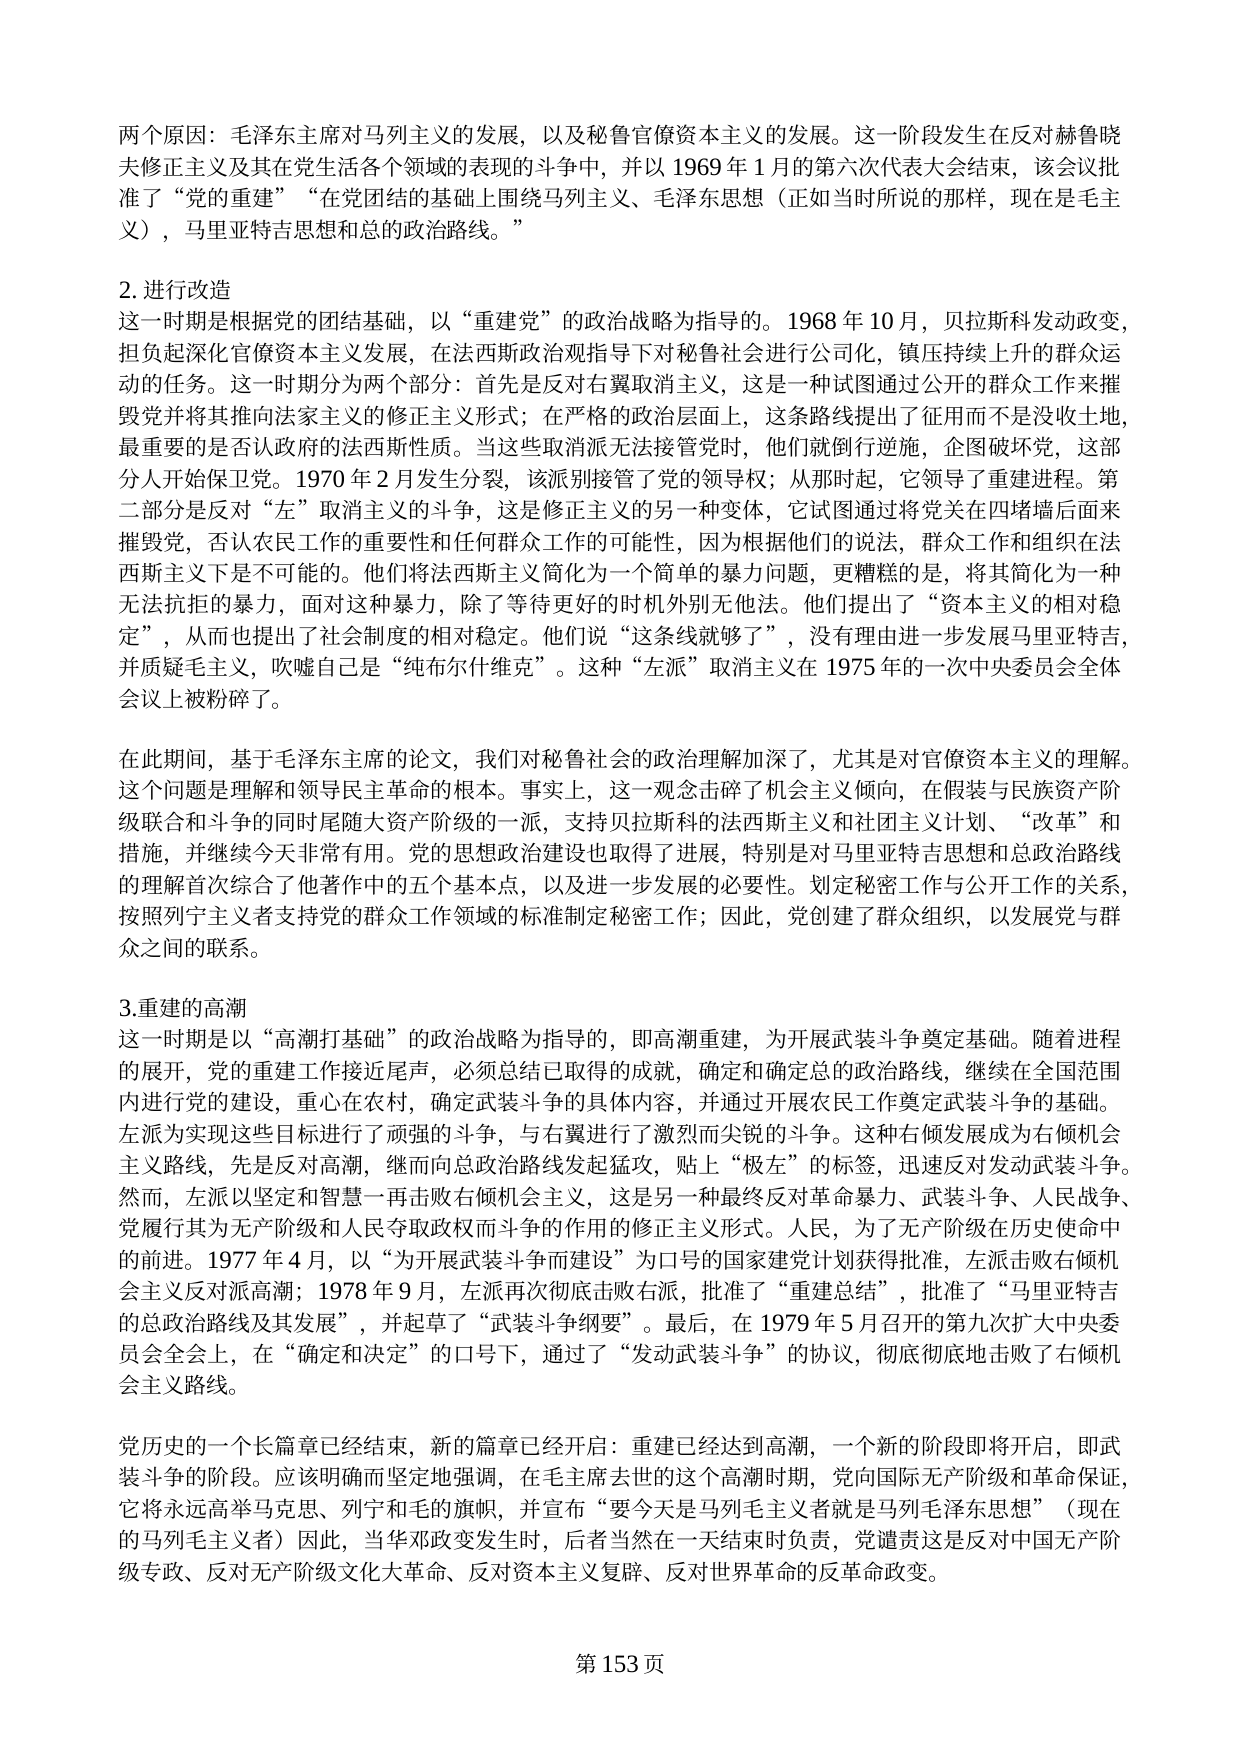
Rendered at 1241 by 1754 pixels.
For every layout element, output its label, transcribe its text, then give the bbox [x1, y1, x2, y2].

text 两个原因：毛泽东主席对马列主义的发展，以及秘鲁官僚资本主义的发展。这一阶段发生在反对赫鲁晓夫修正主义及其在党生活各个领域的表现的斗争中，并以1969年1月的第六次代表大会结束，该会议批准了“党的重建”“在党团结的基础上围绕马列主义、毛泽东思想（正如当时所说的那样，现在是毛主义），马里亚特吉思想和总的政治路线。” [118, 118, 1122, 244]
text 3.重建的高潮 [118, 991, 1122, 1023]
text 在此期间，基于毛泽东主席的论文，我们对秘鲁社会的政治理解加深了，尤其是对官僚资本主义的理解。这个问题是理解和领导民主革命的根本。事实上，这一观念击碎了机会主义倾向，在假装与民族资产阶级联合和斗争的同时尾随大资产阶级的一派，支持贝拉斯科的法西斯主义和社团主义计划、“改革”和措施，并继续今天非常有用。党的思想政治建设也取得了进展，特别是对马里亚特吉思想和总政治路线的理解首次综合了他著作中的五个基本点，以及进一步发展的必要性。划定秘密工作与公开工作的关系，按照列宁主义者支持党的群众工作领域的标准制定秘密工作；因此，党创建了群众组织，以发展党与群众之间的联系。 [118, 742, 1122, 962]
text 2. 进行改造 [118, 273, 1122, 304]
text 党历史的一个长篇章已经结束，新的篇章已经开启：重建已经达到高潮，一个新的阶段即将开启，即武装斗争的阶段。应该明确而坚定地强调，在毛主席去世的这个高潮时期，党向国际无产阶级和革命保证，它将永远高举马克思、列宁和毛的旗帜，并宣布“要今天是马列毛主义者就是马列毛泽东思想”（现在的马列毛主义者）因此，当华邓政变发生时，后者当然在一天结束时负责，党谴责这是反对中国无产阶级专政、反对无产阶级文化大革命、反对资本主义复辟、反对世界革命的反革命政变。 [118, 1429, 1122, 1586]
text 这一时期是以“高潮打基础”的政治战略为指导的，即高潮重建，为开展武装斗争奠定基础。随着进程的展开，党的重建工作接近尾声，必须总结已取得的成就，确定和确定总的政治路线，继续在全国范围内进行党的建设，重心在农村，确定武装斗争的具体内容，并通过开展农民工作奠定武装斗争的基础。左派为实现这些目标进行了顽强的斗争，与右翼进行了激烈而尖锐的斗争。这种右倾发展成为右倾机会主义路线，先是反对高潮，继而向总政治路线发起猛攻，贴上“极左”的标签，迅速反对发动武装斗争。然而，左派以坚定和智慧一再击败右倾机会主义，这是另一种最终反对革命暴力、武装斗争、人民战争、党履行其为无产阶级和人民夺取政权而斗争的作用的修正主义形式。人民，为了无产阶级在历史使命中的前进。1977年4月，以“为开展武装斗争而建设”为口号的国家建党计划获得批准，左派击败右倾机会主义反对派高潮；1978年9月，左派再次彻底击败右派，批准了“重建总结”，批准了“马里亚特吉的总政治路线及其发展”，并起草了“武装斗争纲要”。最后，在1979年5月召开的第九次扩大中央委员会全会上，在“确定和决定”的口号下，通过了“发动武装斗争”的协议，彻底彻底地击败了右倾机会主义路线。 [118, 1023, 1122, 1400]
text 这一时期是根据党的团结基础，以“重建党”的政治战略为指导的。1968年10月，贝拉斯科发动政变，担负起深化官僚资本主义发展，在法西斯政治观指导下对秘鲁社会进行公司化，镇压持续上升的群众运动的任务。这一时期分为两个部分：首先是反对右翼取消主义，这是一种试图通过公开的群众工作来摧毁党并将其推向法家主义的修正主义形式；在严格的政治层面上，这条路线提出了征用而不是没收土地，最重要的是否认政府的法西斯性质。当这些取消派无法接管党时，他们就倒行逆施，企图破坏党，这部分人开始保卫党。1970年2月发生分裂，该派别接管了党的领导权；从那时起，它领导了重建进程。第二部分是反对“左”取消主义的斗争，这是修正主义的另一种变体，它试图通过将党关在四堵墙后面来摧毁党，否认农民工作的重要性和任何群众工作的可能性，因为根据他们的说法，群众工作和组织在法西斯主义下是不可能的。他们将法西斯主义简化为一个简单的暴力问题，更糟糕的是，将其简化为一种无法抗拒的暴力，面对这种暴力，除了等待更好的时机外别无他法。他们提出了“资本主义的相对稳定”，从而也提出了社会制度的相对稳定。他们说“这条线就够了”，没有理由进一步发展马里亚特吉，并质疑毛主义，吹嘘自己是“纯布尔什维克”。这种“左派”取消主义在1975年的一次中央委员会全体会议上被粉碎了。 [118, 304, 1122, 713]
